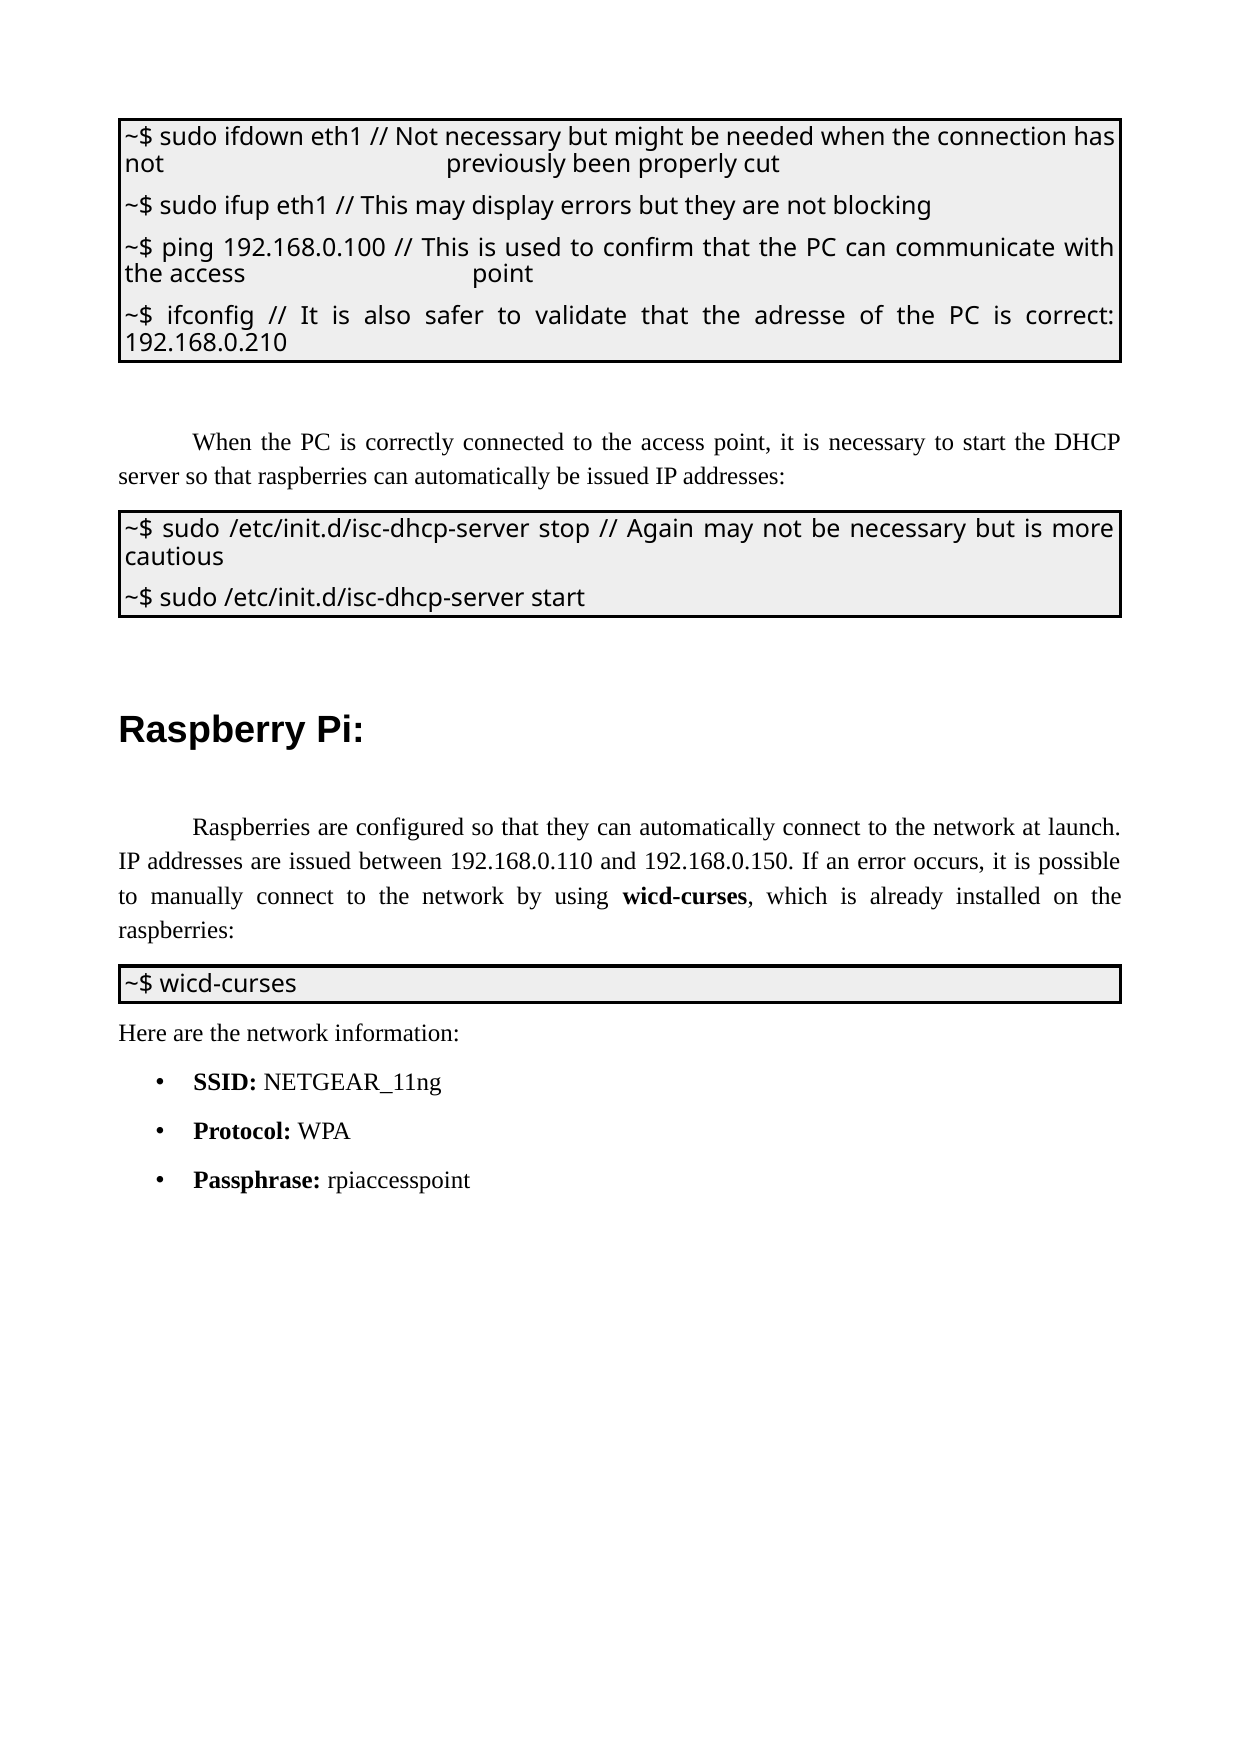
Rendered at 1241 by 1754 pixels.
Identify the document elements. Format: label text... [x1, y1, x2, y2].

list SSID: NETGEAR_11ng [156, 1067, 1122, 1096]
subtitle ~$ sudo /etc/init.d/isc-dhcp-server start [121, 579, 1119, 615]
subtitle ~$ sudo /etc/init.d/isc-dhcp-server stop // Again may not be necessary but is more cautious [121, 513, 1119, 570]
text Here are the network information: [118, 1018, 1122, 1047]
list Passphrase: rpiaccesspoint [156, 1165, 1122, 1194]
subtitle ~$ ifconfig // It is also safer to validate that the adresse of the PC is correct: 192.168.0.210 [121, 297, 1119, 360]
subtitle ~$ sudo ifdown eth1 // Not necessary but might be needed when the connection has not previously been properly cut [121, 121, 1119, 178]
text ~$ wicd-curses [121, 968, 1119, 1001]
subtitle Raspberry Pi: [118, 707, 1122, 750]
subtitle ~$ ping 192.168.0.100 // This is used to confirm that the PC can communicate with the access point [121, 228, 1119, 288]
subtitle When the PC is correctly connected to the access point, it is necessary to start the DHCP server so that raspberries can automatically be issued IP addresses: [118, 427, 1122, 490]
list Protocol: WPA [156, 1116, 1122, 1145]
subtitle ~$ sudo ifup eth1 // This may display errors but they are not blocking [121, 187, 1119, 220]
text Raspberries are configured so that they can automatically connect to the network at launch. IP addresses are issued between 192.168.0.110 and 192.168.0.150. If an error occurs, it is possible to manually connect to the network by using wicd-curses, which is already installed on the raspberries: [118, 812, 1122, 944]
